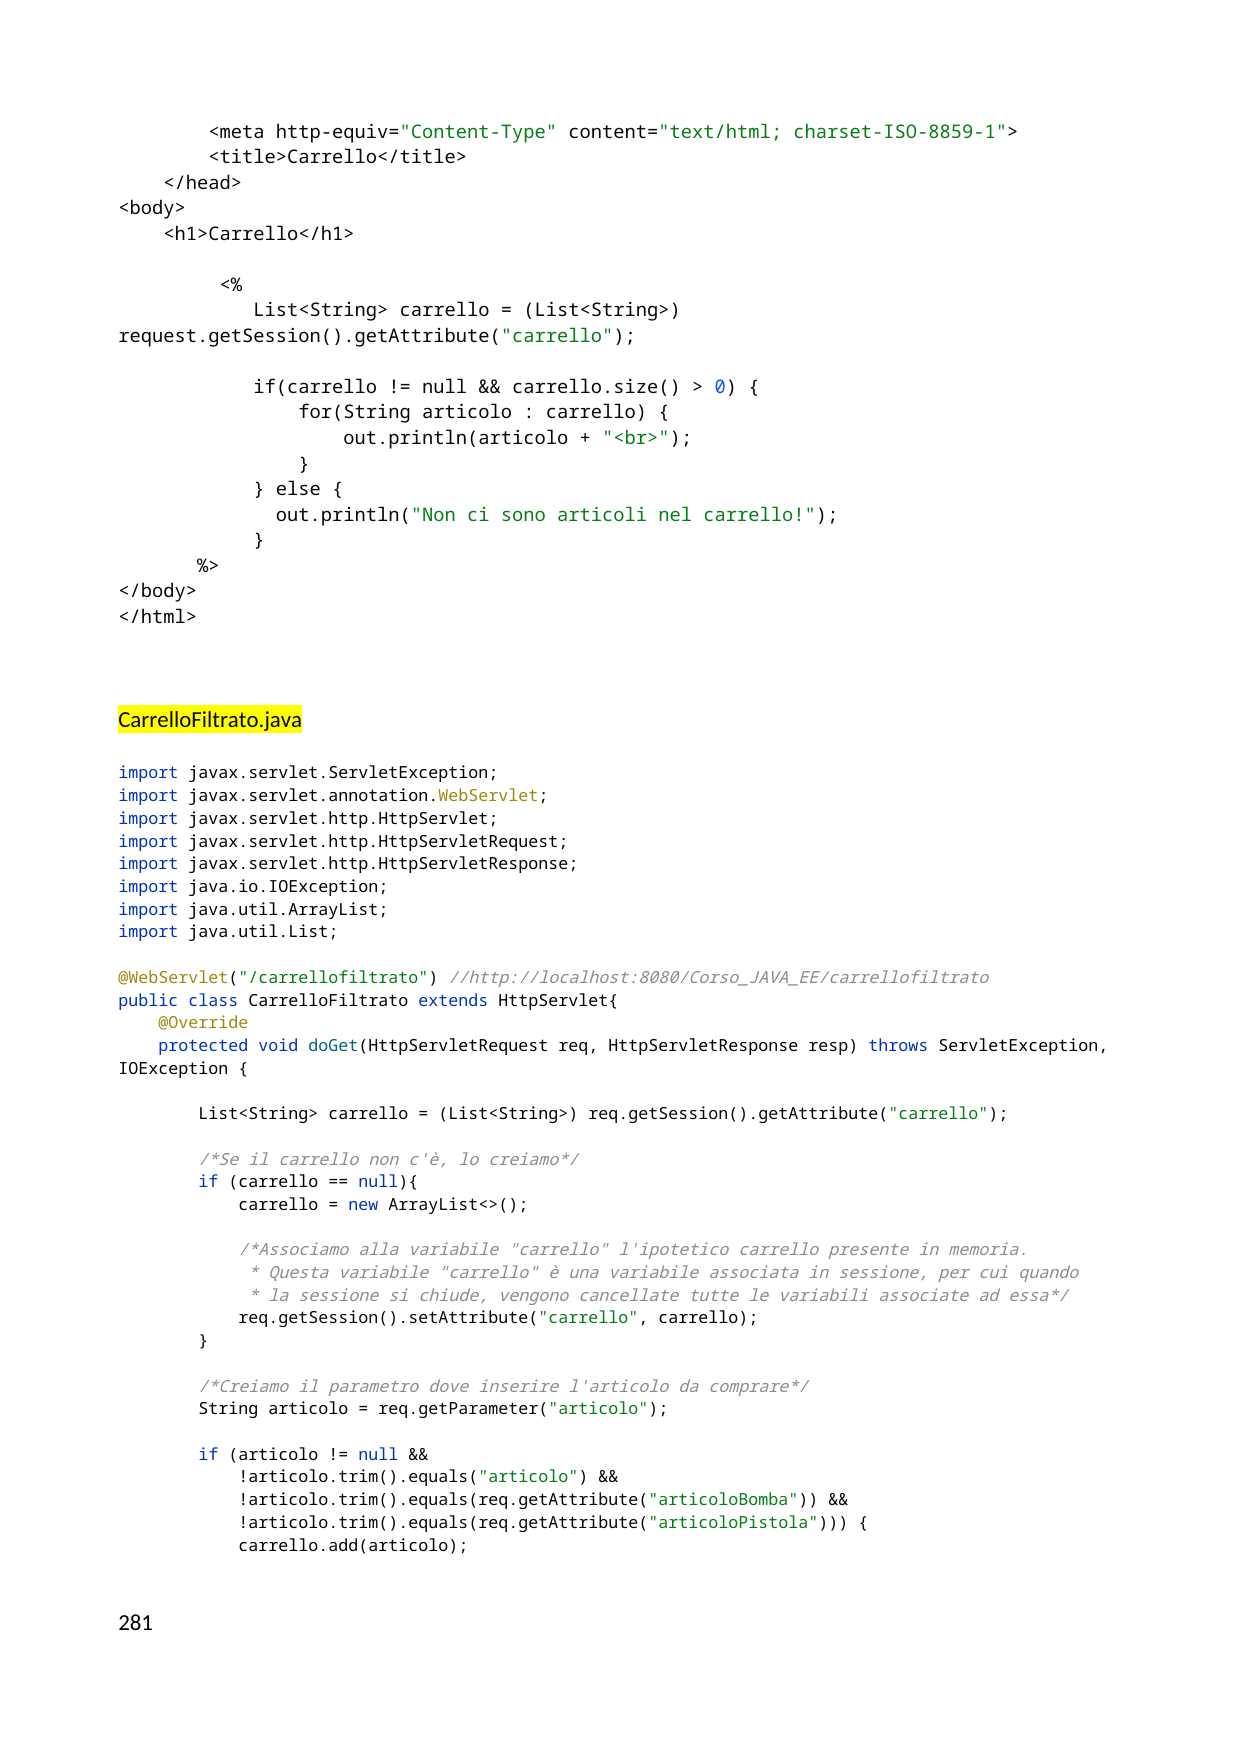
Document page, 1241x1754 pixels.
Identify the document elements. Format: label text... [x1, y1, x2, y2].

text CarrelloFiltrato.java [118, 705, 1122, 733]
text import javax.servlet.ServletException; import javax.servlet.annotation.WebServlet; import javax.servlet.http.HttpServlet; import javax.servlet.http.HttpServletRequest; import javax.servlet.http.HttpServletResponse; import java.io.IOException; import java.util.ArrayList; import java.util.List; @WebServlet("/carrellofiltrato") //http://localhost:8080/Corso_JAVA_EE/carrellofiltrato public class CarrelloFiltrato extends HttpServlet{ @Override protected void doGet(HttpServletRequest req, HttpServletResponse resp) throws ServletException, IOException { List<String> carrello = (List<String>) req.getSession().getAttribute("carrello"); /*Se il carrello non c'è, lo creiamo*/ if (carrello == null){ carrello = new ArrayList<>(); /*Associamo alla variabile "carrello" l'ipotetico carrello presente in memoria. * Questa variabile "carrello" è una variabile associata in sessione, per cui quando * la sessione si chiude, vengono cancellate tutte le variabili associate ad essa*/ req.getSession().setAttribute("carrello", carrello); } /*Creiamo il parametro dove inserire l'articolo da comprare*/ String articolo = req.getParameter("articolo"); if (articolo != null && !articolo.trim().equals("articolo") && !articolo.trim().equals(req.getAttribute("articoloBomba")) && !articolo.trim().equals(req.getAttribute("articoloPistola"))) { carrello.add(articolo); [118, 761, 1122, 1556]
text <meta http-equiv="Content-Type" content="text/html; charset-ISO-8859-1"> <title>Carrello</title> </head> <body> <h1>Carrello</h1> <% List<String> carrello = (List<String>) request.getSession().getAttribute("carrello"); if(carrello != null && carrello.size() > 0) { for(String articolo : carrello) { out.println(articolo + "<br>"); } } else { out.println("Non ci sono articoli nel carrello!"); } %> </body> </html> [118, 118, 1122, 628]
